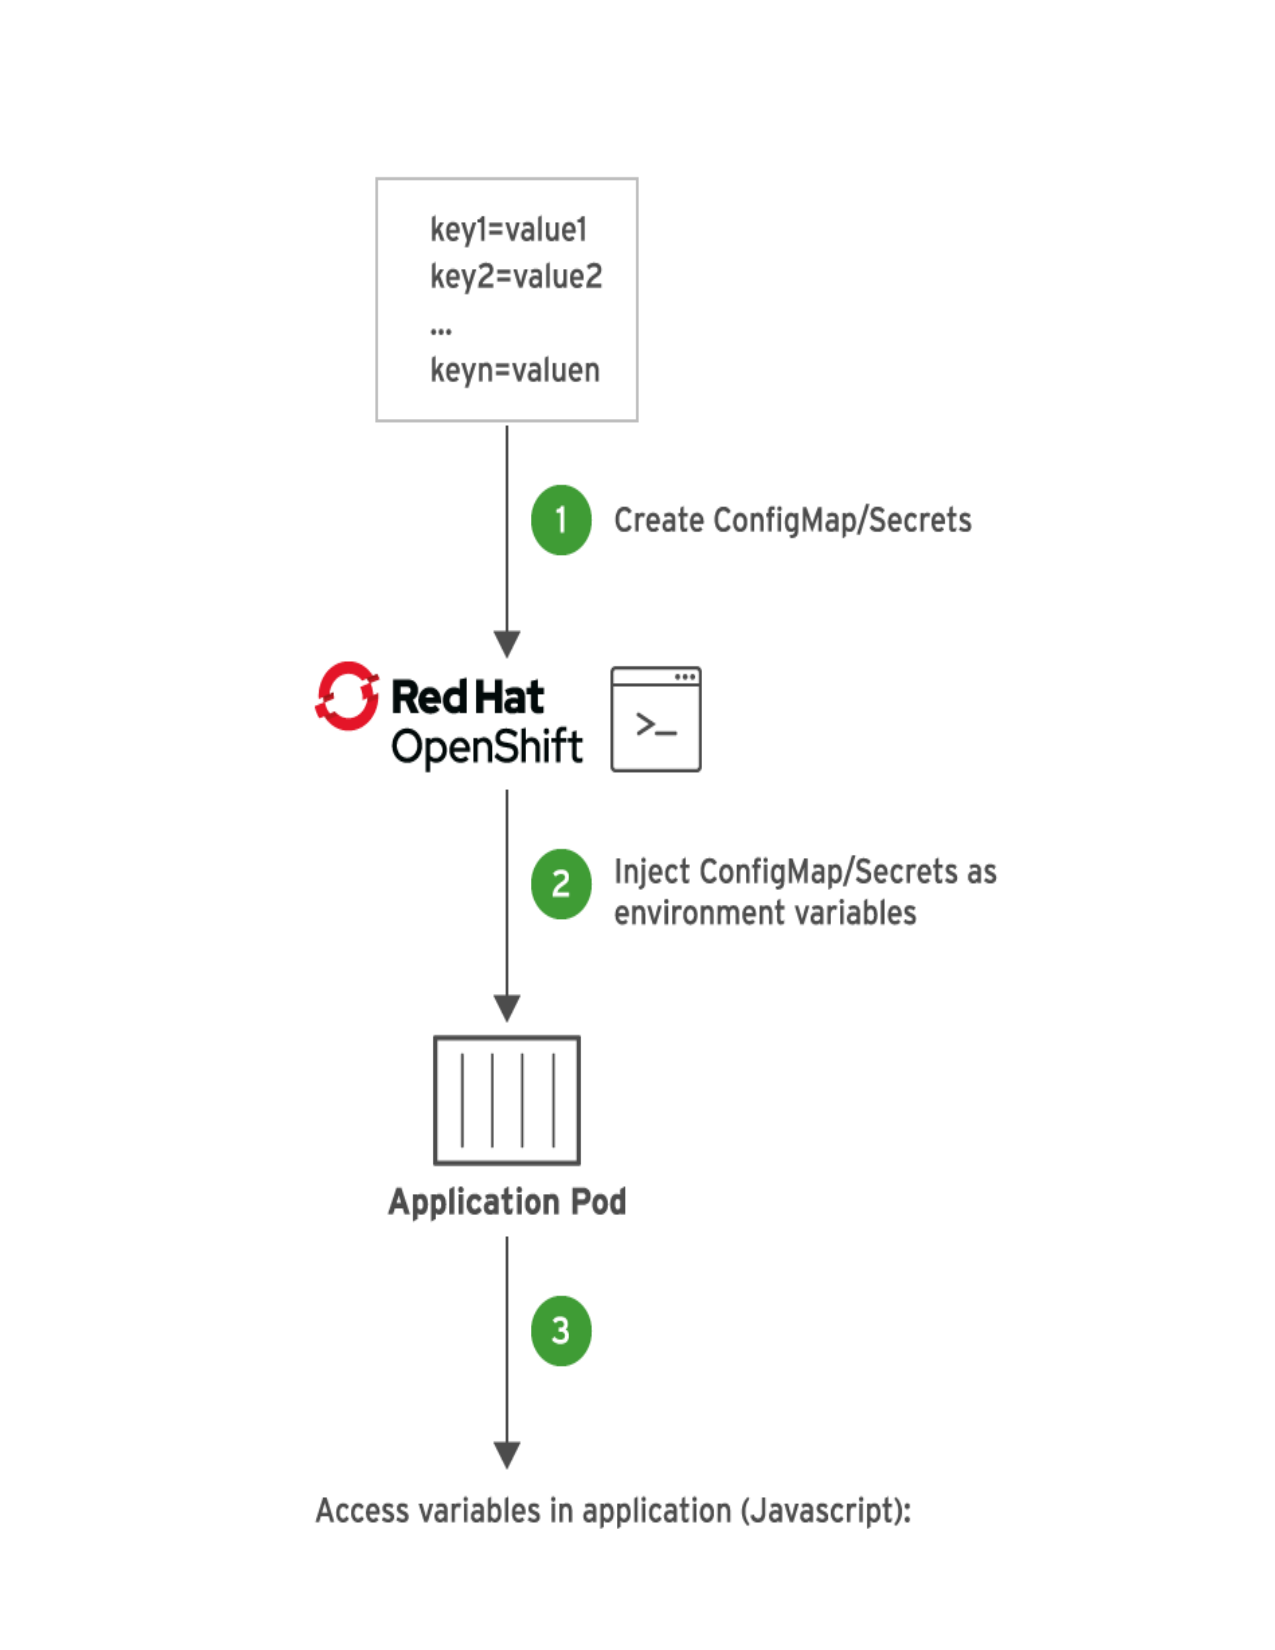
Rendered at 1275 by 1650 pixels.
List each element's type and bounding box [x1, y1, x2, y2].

picture [222, 118, 1053, 1532]
